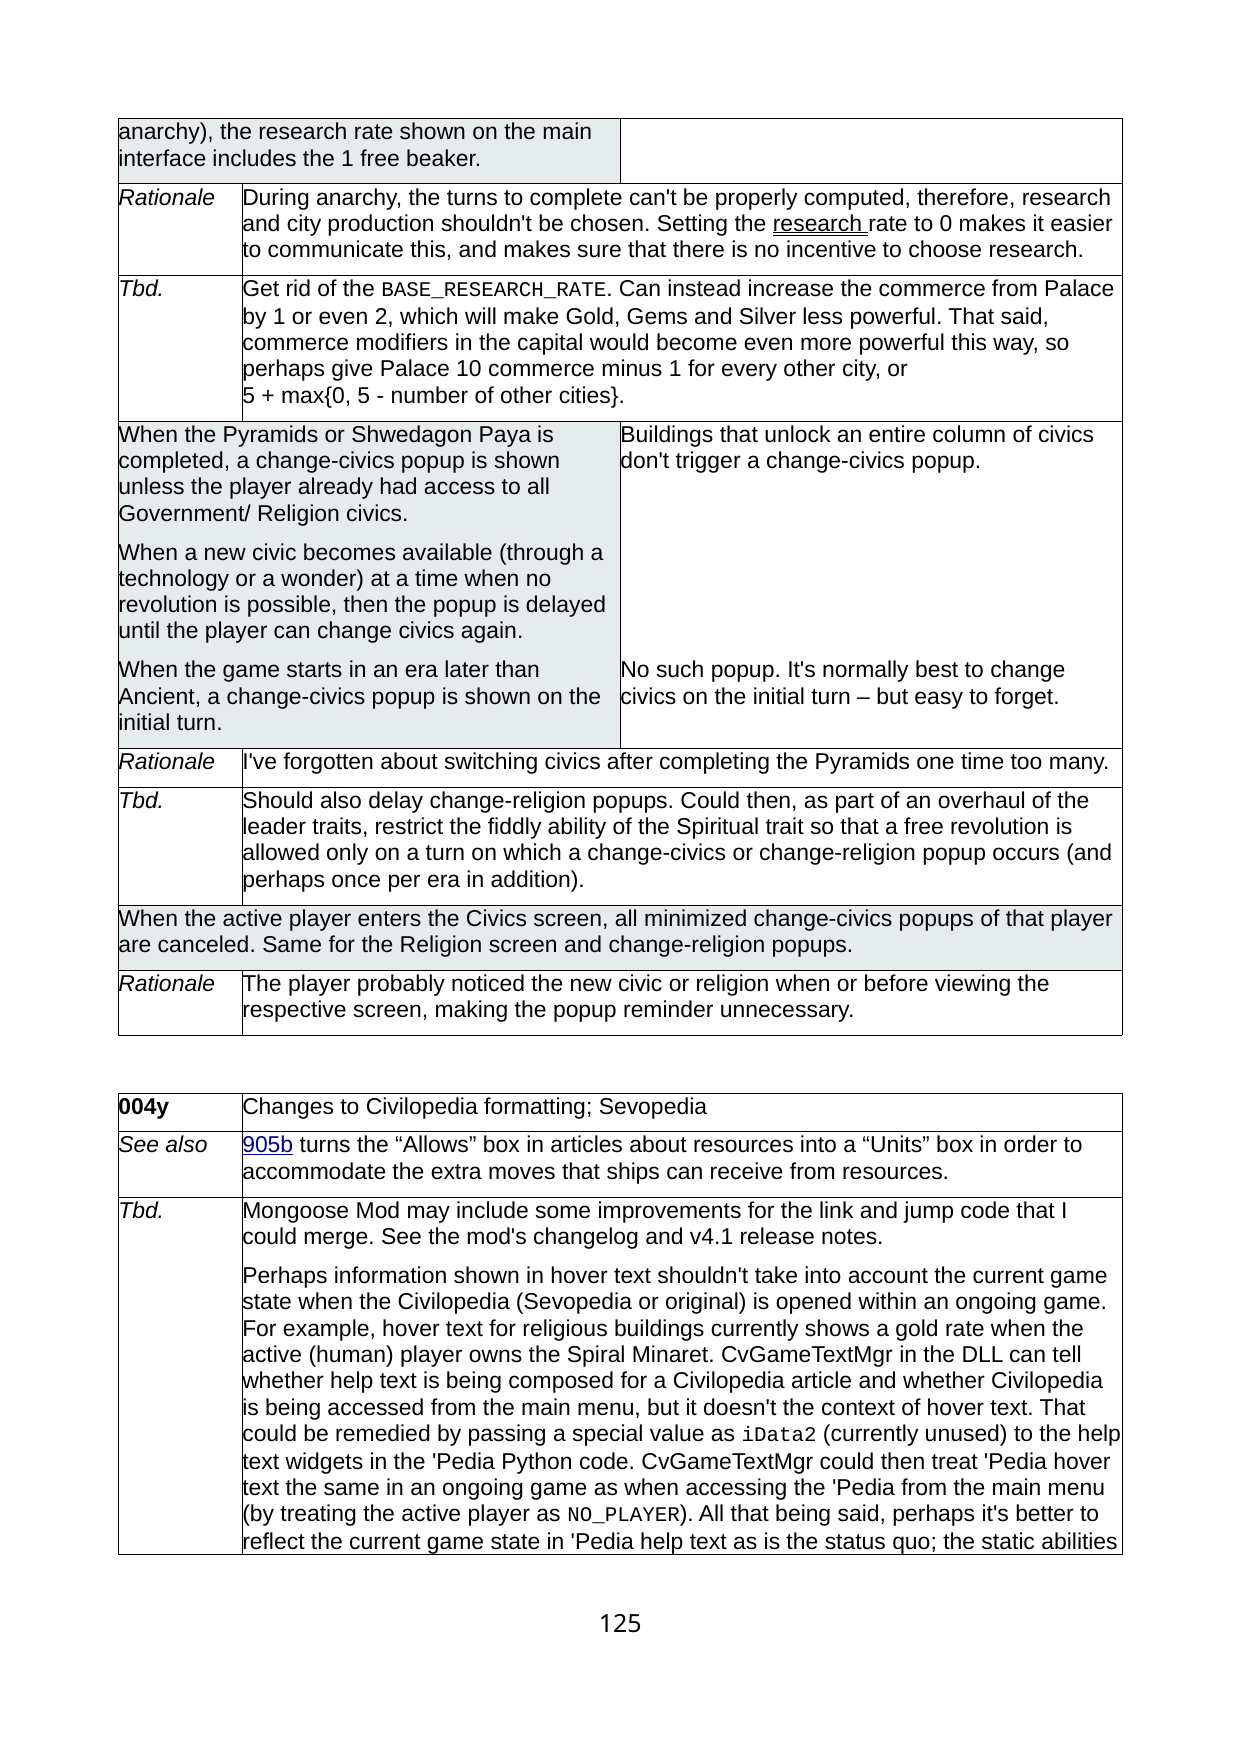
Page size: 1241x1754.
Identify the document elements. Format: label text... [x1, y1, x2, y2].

table_cell Get rid of the BASE_RESEARCH_RATE. Can instead increase the commerce from Palace by 1 or even 2, which will make Gold, Gems and Silver less powerful. That said, commerce modifiers in the capital would become even more powerful this way, so perhaps give Palace 10 commerce minus 1 for every other city, or 5 + max{0, 5 - number of other cities}. [243, 276, 1122, 421]
table_cell During anarchy, the turns to complete can't be properly computed, therefore, research and city production shouldn't be chosen. Setting the research rate to 0 makes it easier to communicate this, and makes sure that there is no incentive to choose research. [243, 184, 1122, 275]
table_cell Rationale [119, 749, 242, 787]
table_cell Tbd. [119, 788, 242, 904]
table_cell I've forgotten about switching civics after completing the Pyramids one time too many. [243, 749, 1122, 787]
table_cell Should also delay change-religion popups. Could then, as part of an overhaul of the leader traits, restrict the fiddly ability of the Spiritual trait so that a free revolution is allowed only on a turn on which a change-civics or change-religion popup occurs (and perhaps once per era in addition). [243, 788, 1122, 904]
table_cell See also [119, 1132, 242, 1197]
table_cell Rationale [119, 184, 242, 275]
table_cell Tbd. [119, 1198, 242, 1554]
table_cell anarchy), the research rate shown on the main interface includes the 1 free beaker. [119, 119, 620, 183]
table_header Changes to Civilopedia formatting; Sevopedia [243, 1094, 1122, 1131]
table_cell Rationale [119, 971, 242, 1035]
table_header 004y [119, 1094, 242, 1131]
table_cell Buildings that unlock an entire column of civics don't trigger a change-civics popup. No such popup. It's normally best to change civics on the initial turn – but easy to forget. [621, 422, 1122, 748]
table_cell 905b turns the “Allows” box in articles about resources into a “Units” box in order to accommodate the extra moves that ships can receive from resources. [243, 1132, 1122, 1197]
table_cell When the active player enters the Civics screen, all minimized change-civics popups of that player are canceled. Same for the Religion screen and change-religion popups. [119, 906, 1122, 970]
table_cell Mongoose Mod may include some improvements for the link and jump code that I could merge. See the mod's changelog and v4.1 release notes. Perhaps information shown in hover text shouldn't take into account the current game state when the Civilopedia (Sevopedia or original) is opened within an ongoing game. For example, hover text for religious buildings currently shows a gold rate when the active (human) player owns the Spiral Minaret. CvGameTextMgr in the DLL can tell whether help text is being composed for a Civilopedia article and whether Civilopedia is being accessed from the main menu, but it doesn't the context of hover text. That could be remedied by passing a special value as iData2 (currently unused) to the help text widgets in the 'Pedia Python code. CvGameTextMgr could then treat 'Pedia hover text the same in an ongoing game as when accessing the 'Pedia from the main menu (by treating the active player as NO_PLAYER). All that being said, perhaps it's better to reflect the current game state in 'Pedia help text as is the status quo; the static abilities [243, 1198, 1122, 1554]
table_cell When the Pyramids or Shwedagon Paya is completed, a change-civics popup is shown unless the player already had access to all Government/ Religion civics. When a new civic becomes available (through a technology or a wonder) at a time when no revolution is possible, then the popup is delayed until the player can change civics again. When the game starts in an era later than Ancient, a change-civics popup is shown on the initial turn. [119, 422, 620, 748]
table_cell The player probably noticed the new civic or religion when or before viewing the respective screen, making the popup reminder unnecessary. [243, 971, 1122, 1035]
table_cell [621, 119, 1122, 183]
table_cell Tbd. [119, 276, 242, 421]
